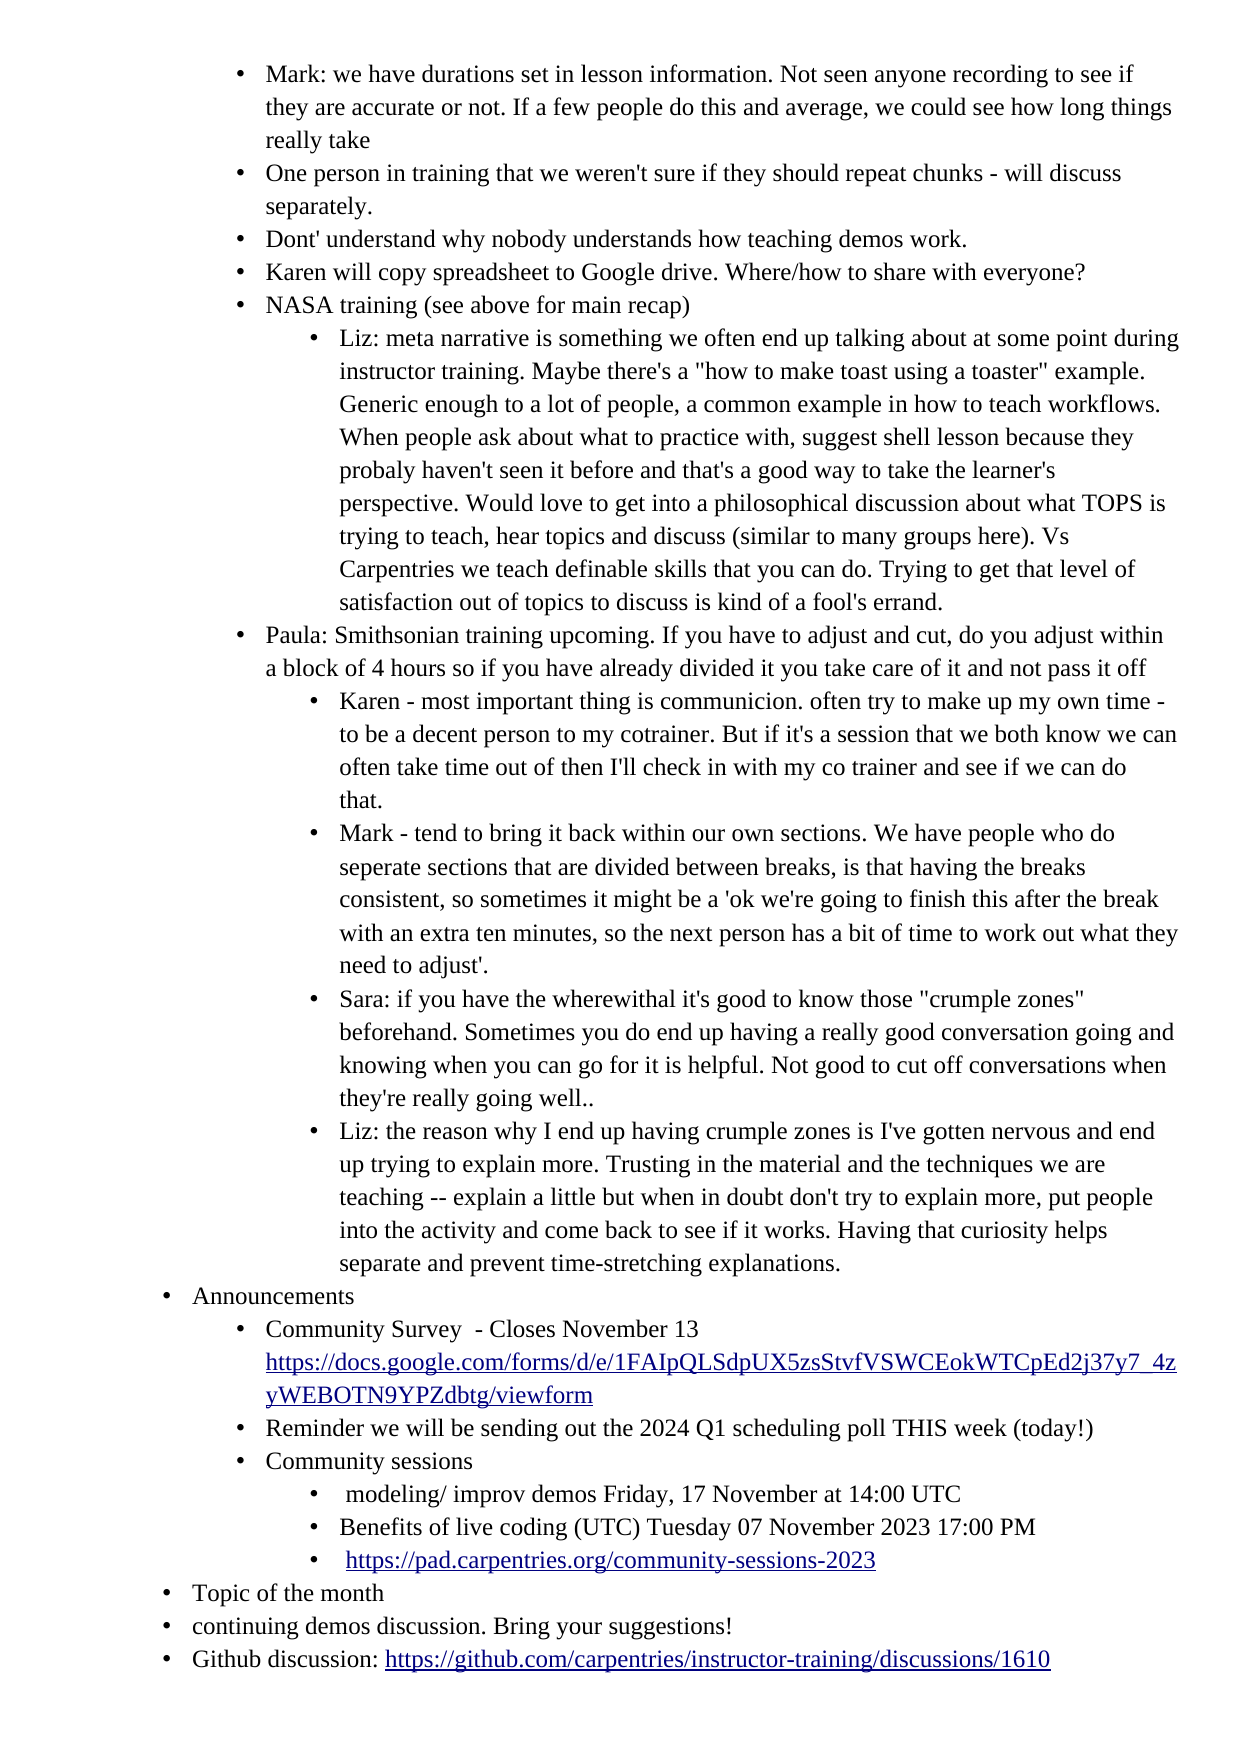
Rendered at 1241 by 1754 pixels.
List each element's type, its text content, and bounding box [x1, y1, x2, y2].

list Liz: the reason why I end up having crumple zones is I've gotten nervous and end up trying to explain more. Trusting in the material and the techniques we are teaching -- explain a little but when in doubt don't try to explain more, put people into the activity and come back to see if it works. Having that curiosity helps separate and prevent time-stretching explanations. [309, 1116, 1181, 1277]
list Mark - tend to bring it back within our own sections. We have people who do seperate sections that are divided between breaks, is that having the breaks consistent, so sometimes it might be a 'ok we're going to finish this after the break with an extra ten minutes, so the next person has a bit of time to work out what they need to adjust'. [309, 818, 1181, 979]
list Karen will copy spreadsheet to Google drive. Where/how to share with everyone? [236, 257, 1181, 286]
list Karen - most important thing is communicion. often try to make up my own time - to be a decent person to my cotrainer. But if it's a session that we both know we can often take time out of then I'll check in with my co trainer and see if we can do that. [309, 686, 1181, 814]
list continuing demos discussion. Bring your suggestions! [162, 1611, 1181, 1640]
list One person in training that we weren't sure if they should repeat chunks - will discuss separately. [236, 158, 1181, 220]
list Community Survey - Closes November 13 https://docs.google.com/forms/d/e/1FAIpQLSdpUX5zsStvfVSWCEokWTCpEd2j37y7_4zyWEBOTN9YPZdbtg/viewform [236, 1314, 1181, 1409]
list Github discussion: https://github.com/carpentries/instructor-training/discussions/1610 [162, 1644, 1181, 1673]
list Sara: if you have the wherewithal it's good to know those "crumple zones" beforehand. Sometimes you do end up having a really good conversation going and knowing when you can go for it is helpful. Not good to cut off conversations when they're really going well.. [309, 984, 1181, 1111]
list Liz: meta narrative is something we often end up talking about at some point during instructor training. Maybe there's a "how to make toast using a toaster" example. Generic enough to a lot of people, a common example in how to teach workflows. When people ask about what to practice with, suggest shell lesson because they probaly haven't seen it before and that's a good way to take the learner's perspective. Would love to get into a philosophical discussion about what TOPS is trying to teach, hear topics and discuss (similar to many groups here). Vs Carpentries we teach definable skills that you can do. Trying to get that level of satisfaction out of topics to discuss is kind of a fool's errand. [309, 323, 1181, 616]
list Announcements [162, 1281, 1181, 1309]
list Mark: we have durations set in lesson information. Not seen anyone recording to see if they are accurate or not. If a few people do this and average, we could see how long things really take [236, 59, 1181, 154]
list Topic of the month [162, 1578, 1181, 1607]
list Reminder we will be sending out the 2024 Q1 scheduling poll THIS week (today!) [236, 1413, 1181, 1442]
list modeling/ improv demos Friday, 17 November at 14:00 UTC [309, 1479, 1181, 1508]
list Community sessions [236, 1446, 1181, 1475]
list https://pad.carpentries.org/community-sessions-2023 [309, 1545, 1181, 1574]
list Dont' understand why nobody understands how teaching demos work. [236, 224, 1181, 253]
list Paula: Smithsonian training upcoming. If you have to adjust and cut, do you adjust within a block of 4 hours so if you have already divided it you take care of it and not pass it off [236, 620, 1181, 682]
list Benefits of live coding (UTC) Tuesday 07 November 2023 17:00 PM [309, 1512, 1181, 1541]
list NASA training (see above for main recap) [236, 290, 1181, 319]
